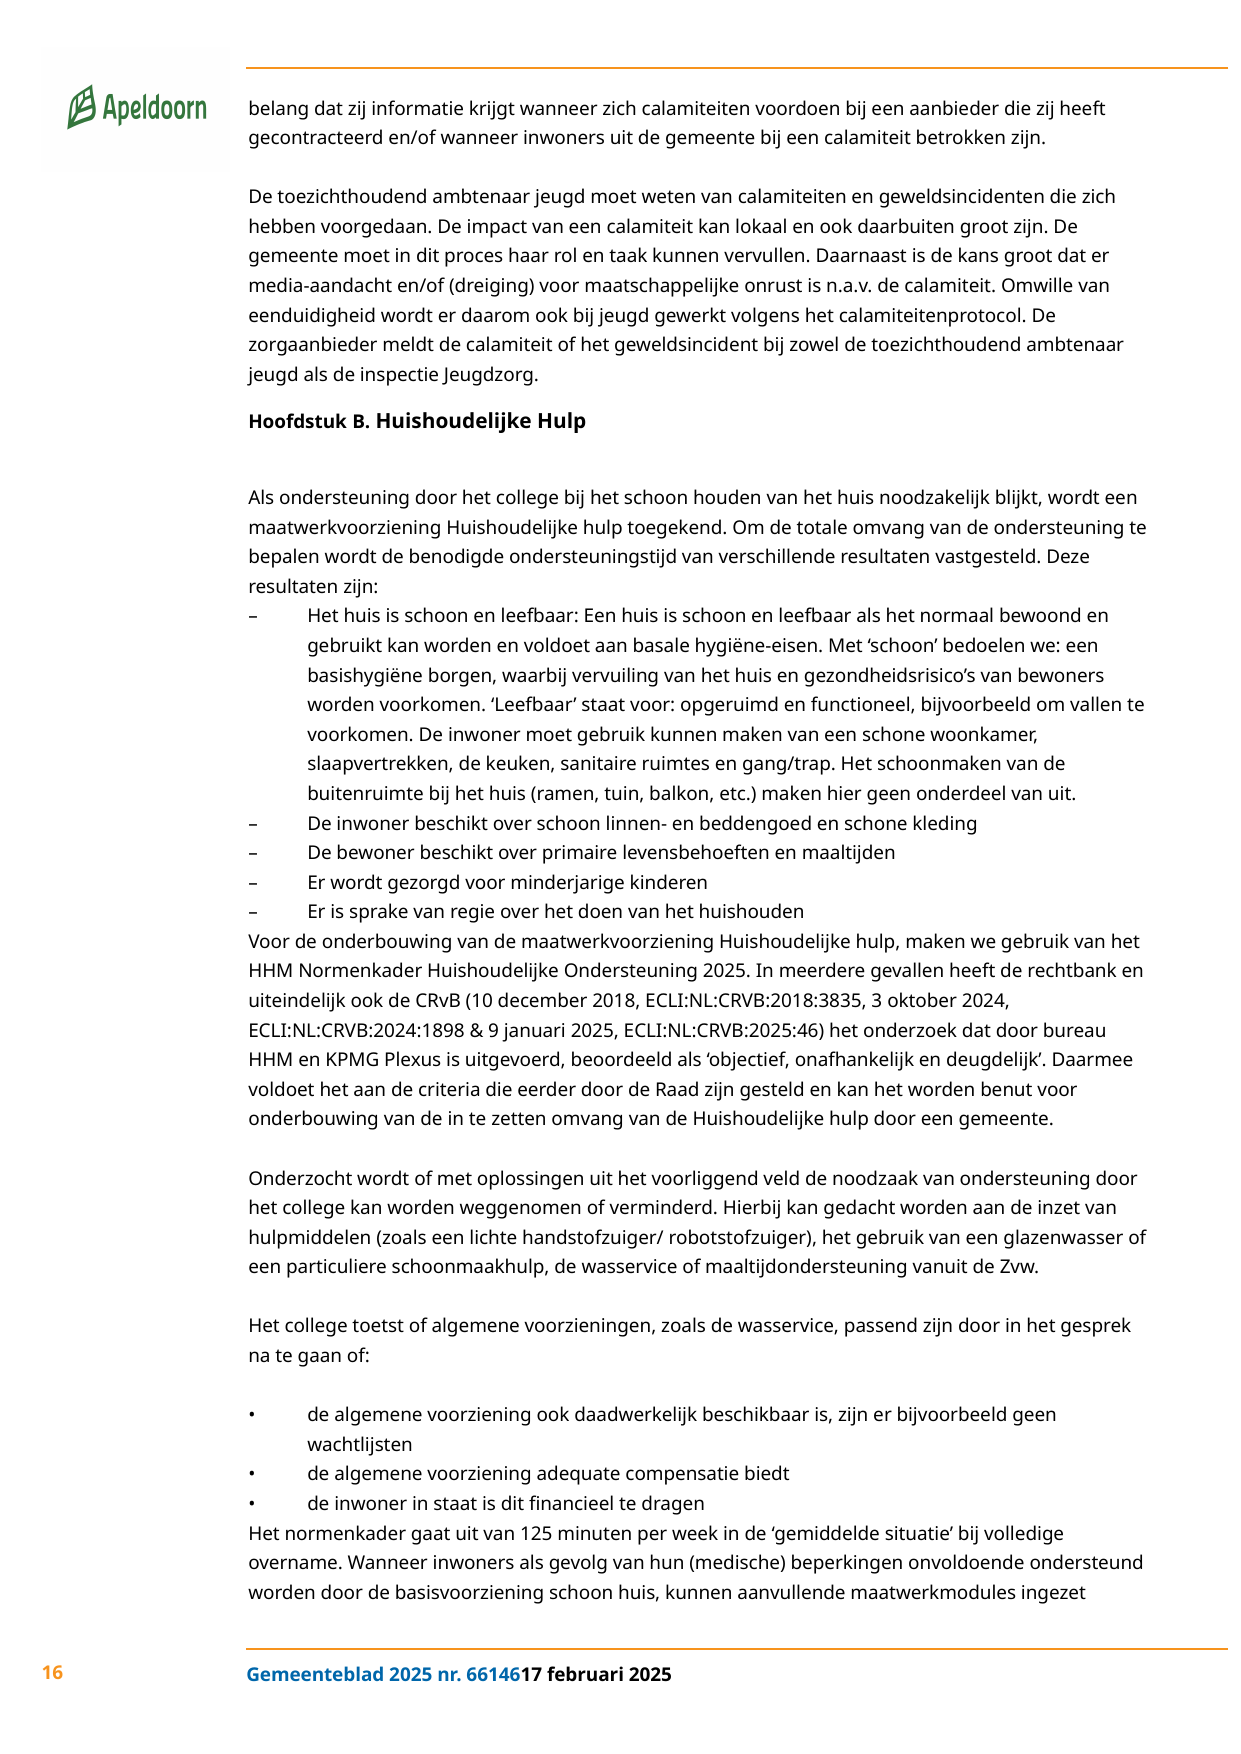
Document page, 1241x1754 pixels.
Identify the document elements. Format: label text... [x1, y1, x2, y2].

text Als ondersteuning door het college bij het schoon houden van het huis noodzakelijk blijkt, wordt een maatwerkvoorziening Huishoudelijke hulp toegekend. Om de totale omvang van de ondersteuning te bepalen wordt de benodigde ondersteuningstijd van verschillende resultaten vastgesteld. Deze resultaten zijn: [248, 484, 1152, 599]
list Er wordt gezorgd voor minderjarige kinderen [248, 869, 1152, 895]
text belang dat zij informatie krijgt wanneer zich calamiteiten voordoen bij een aanbieder die zij heeft gecontracteerd en/of wanneer inwoners uit de gemeente bij een calamiteit betrokken zijn. [248, 95, 1152, 150]
text Het normenkader gaat uit van 125 minuten per week in de ‘gemiddelde situatie’ bij volledige overname. Wanneer inwoners als gevolg van hun (medische) beperkingen onvoldoende ondersteund worden door de basisvoorziening schoon huis, kunnen aanvullende maatwerkmodules ingezet [248, 1520, 1152, 1605]
list de inwoner in staat is dit financieel te dragen [248, 1490, 1152, 1516]
text Voor de onderbouwing van de maatwerkvoorziening Huishoudelijke hulp, maken we gebruik van het HHM Normenkader Huishoudelijke Ondersteuning 2025. In meerdere gevallen heeft de rechtbank en uiteindelijk ook de CRvB (10 december 2018, ECLI:NL:CRVB:2018:3835, 3 oktober 2024, ECLI:NL:CRVB:2024:1898 & 9 januari 2025, ECLI:NL:CRVB:2025:46) het onderzoek dat door bureau HHM en KPMG Plexus is uitgevoerd, beoordeeld als ‘objectief, onafhankelijk en deugdelijk’. Daarmee voldoet het aan de criteria die eerder door de Raad zijn gesteld en kan het worden benut voor onderbouwing van de in te zetten omvang van de Huishoudelijke hulp door een gemeente. [248, 928, 1152, 1131]
list De bewoner beschikt over primaire levensbehoeften en maaltijden [248, 839, 1152, 865]
text De toezichthoudend ambtenaar jeugd moet weten van calamiteiten en geweldsincidenten die zich hebben voorgedaan. De impact van een calamiteit kan lokaal en ook daarbuiten groot zijn. De gemeente moet in dit proces haar rol en taak kunnen vervullen. Daarnaast is de kans groot dat er media-aandacht en/of (dreiging) voor maatschappelijke onrust is n.a.v. de calamiteit. Omwille van eenduidigheid wordt er daarom ook bij jeugd gewerkt volgens het calamiteitenprotocol. De zorgaanbieder meldt de calamiteit of het geweldsincident bij zowel de toezichthoudend ambtenaar jeugd als de inspectie Jeugdzorg. [248, 183, 1152, 387]
text Het college toetst of algemene voorzieningen, zoals de wasservice, passend zijn door in het gesprek na te gaan of: [248, 1313, 1152, 1368]
list De inwoner beschikt over schoon linnen- en beddengoed en schone kleding [248, 810, 1152, 836]
list Het huis is schoon en leefbaar: Een huis is schoon en leefbaar als het normaal bewoond en gebruikt kan worden en voldoet aan basale hygiëne-eisen. Met ‘schoon’ bedoelen we: een basishygiëne borgen, waarbij vervuiling van het huis en gezondheidsrisico’s van bewoners worden voorkomen. ‘Leefbaar’ staat voor: opgeruimd en functioneel, bijvoorbeeld om vallen te voorkomen. De inwoner moet gebruik kunnen maken van een schone woonkamer, slaapvertrekken, de keuken, sanitaire ruimtes en gang/trap. Het schoonmaken van de buitenruimte bij het huis (ramen, tuin, balkon, etc.) maken hier geen onderdeel van uit. [248, 603, 1152, 806]
text Hoofdstuk B. Huishoudelijke Hulp [248, 407, 1152, 435]
list Er is sprake van regie over het doen van het huishouden [248, 898, 1152, 924]
list de algemene voorziening ook daadwerkelijk beschikbaar is, zijn er bijvoorbeeld geen wachtlijsten [248, 1401, 1152, 1457]
picture [41, 47, 231, 172]
list de algemene voorziening adequate compensatie biedt [248, 1461, 1152, 1486]
text Onderzocht wordt of met oplossingen uit het voorliggend veld de noodzaak van ondersteuning door het college kan worden weggenomen of verminderd. Hierbij kan gedacht worden aan de inzet van hulpmiddelen (zoals een lichte handstofzuiger/ robotstofzuiger), het gebruik van een glazenwasser of een particuliere schoonmaakhulp, de wasservice of maaltijdondersteuning vanuit de Zvw. [248, 1165, 1152, 1279]
